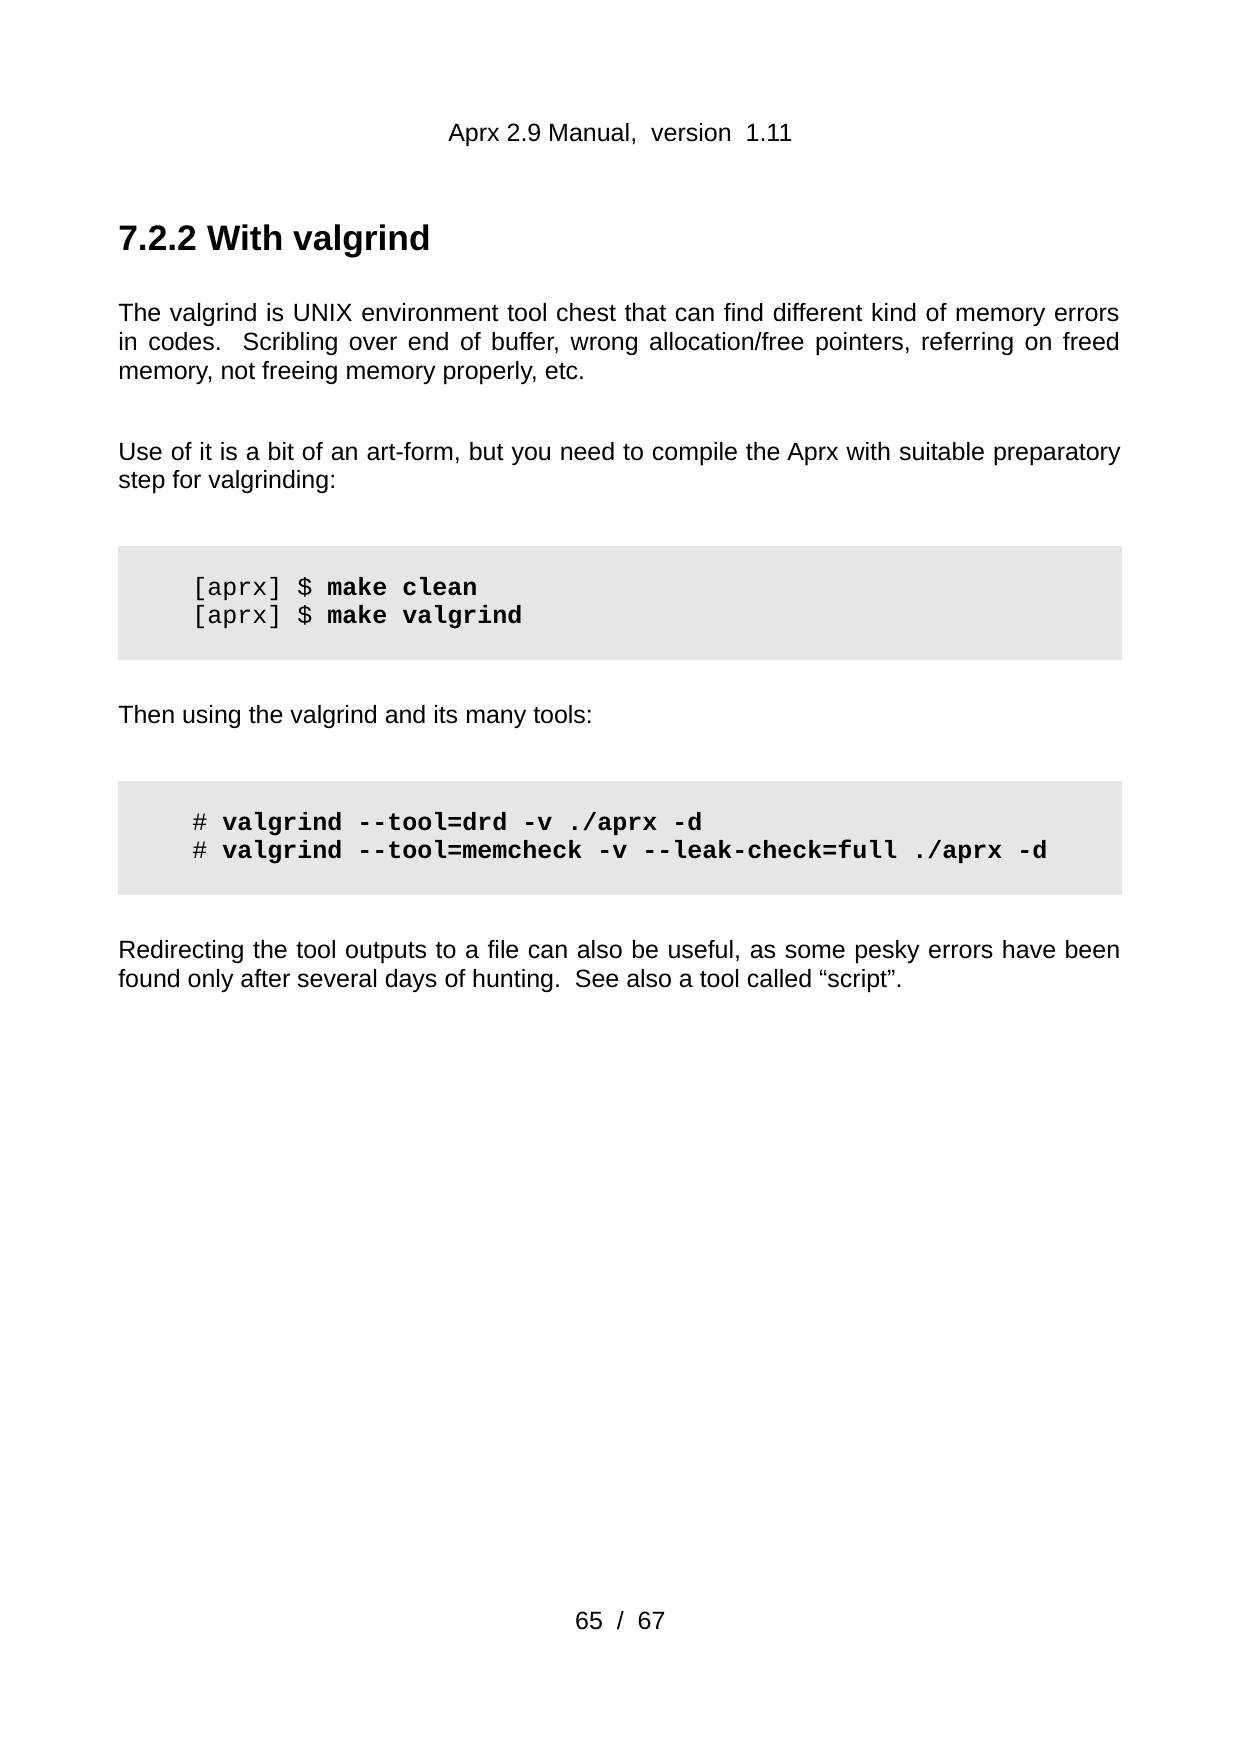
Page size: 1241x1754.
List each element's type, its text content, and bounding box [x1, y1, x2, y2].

text [aprx] $ make clean [118, 575, 1122, 603]
text The valgrind is UNIX environment tool chest that can find different kind of memory errors in codes. Scribling over end of buffer, wrong allocation/free pointers, referring on freed memory, not freeing memory properly, etc. [118, 298, 1122, 384]
text Use of it is a bit of an art-form, but you need to compile the Aprx with suitable preparatory step for valgrinding: [118, 437, 1122, 494]
subtitle With valgrind [118, 217, 1122, 258]
text [aprx] $ make valgrind [118, 603, 1122, 631]
text Redirecting the tool outputs to a file can also be useful, as some pesky errors have been found only after several days of hunting. See also a tool called “script”. [118, 935, 1122, 993]
text Then using the valgrind and its many tools: [118, 700, 1122, 729]
text # valgrind --tool=memcheck -v --leak-check=full ./aprx -d [118, 838, 1122, 866]
text # valgrind --tool=drd -v ./aprx -d [118, 810, 1122, 838]
